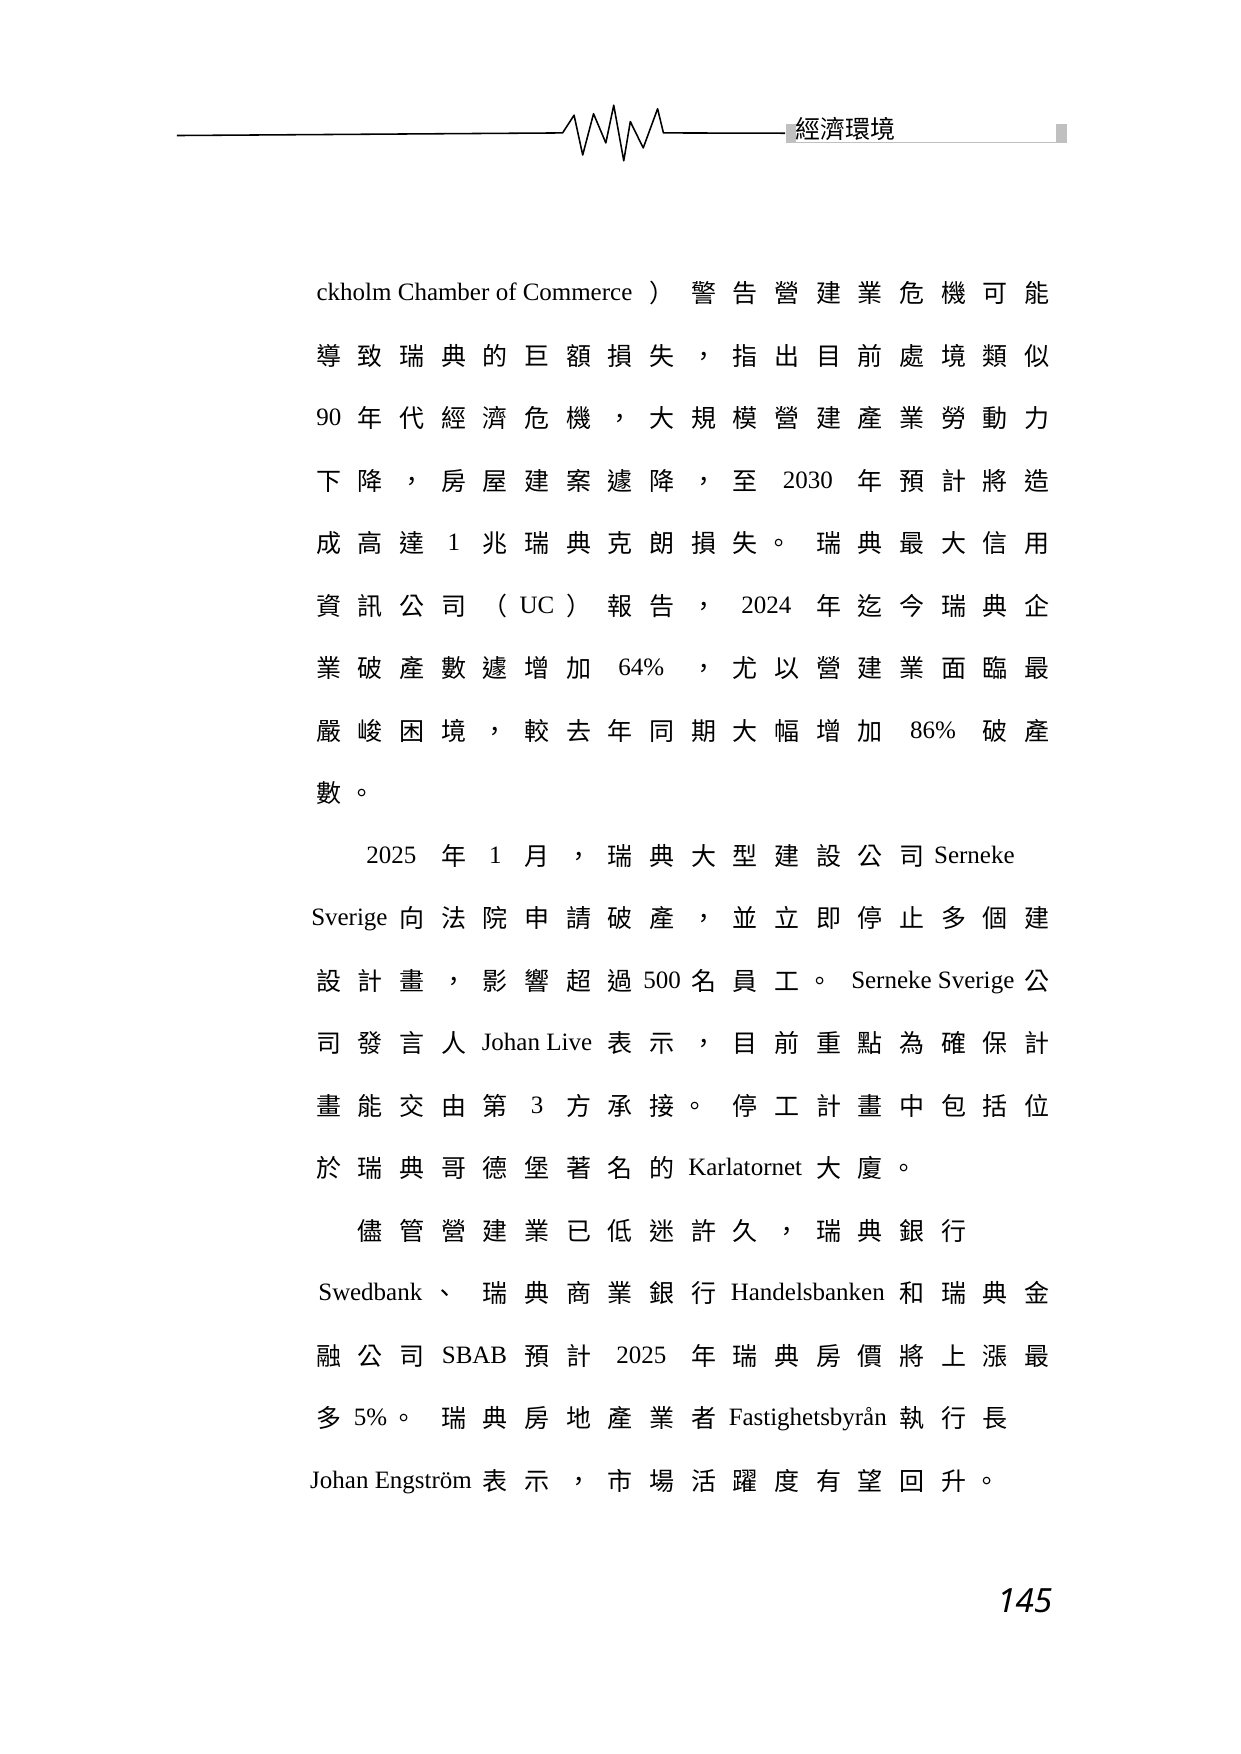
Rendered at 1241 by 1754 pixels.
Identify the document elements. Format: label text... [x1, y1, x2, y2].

text 儘管營建業已低迷許久，瑞典銀行Swedbank、瑞典商業銀行Handelsbanken和瑞典金融公司SBAB預計2025年瑞典房價將上漲最多5%。瑞典房地產業者Fastighetsbyrån執行長Johan Engström表示，市場活躍度有望回升。 [281, 1188, 1058, 1500]
text ckholm Chamber of Commerce）警告營建業危機可能導致瑞典的巨額損失，指出目前處境類似90年代經濟危機，大規模營建產業勞動力下降，房屋建案遽降，至2030年預計將造成高達1兆瑞典克朗損失。瑞典最大信用資訊公司（UC）報告，2024年迄今瑞典企業破產數遽增加64%，尤以營建業面臨最嚴峻困境，較去年同期大幅增加86%破產數。 [281, 250, 1058, 813]
text 2025年1月，瑞典大型建設公司Serneke Sverige向法院申請破產，並立即停止多個建設計畫，影響超過500名員工。Serneke Sverige公司發言人Johan Live表示，目前重點為確保計畫能交由第3方承接。停工計畫中包括位於瑞典哥德堡著名的Karlatornet大廈。 [281, 813, 1058, 1188]
